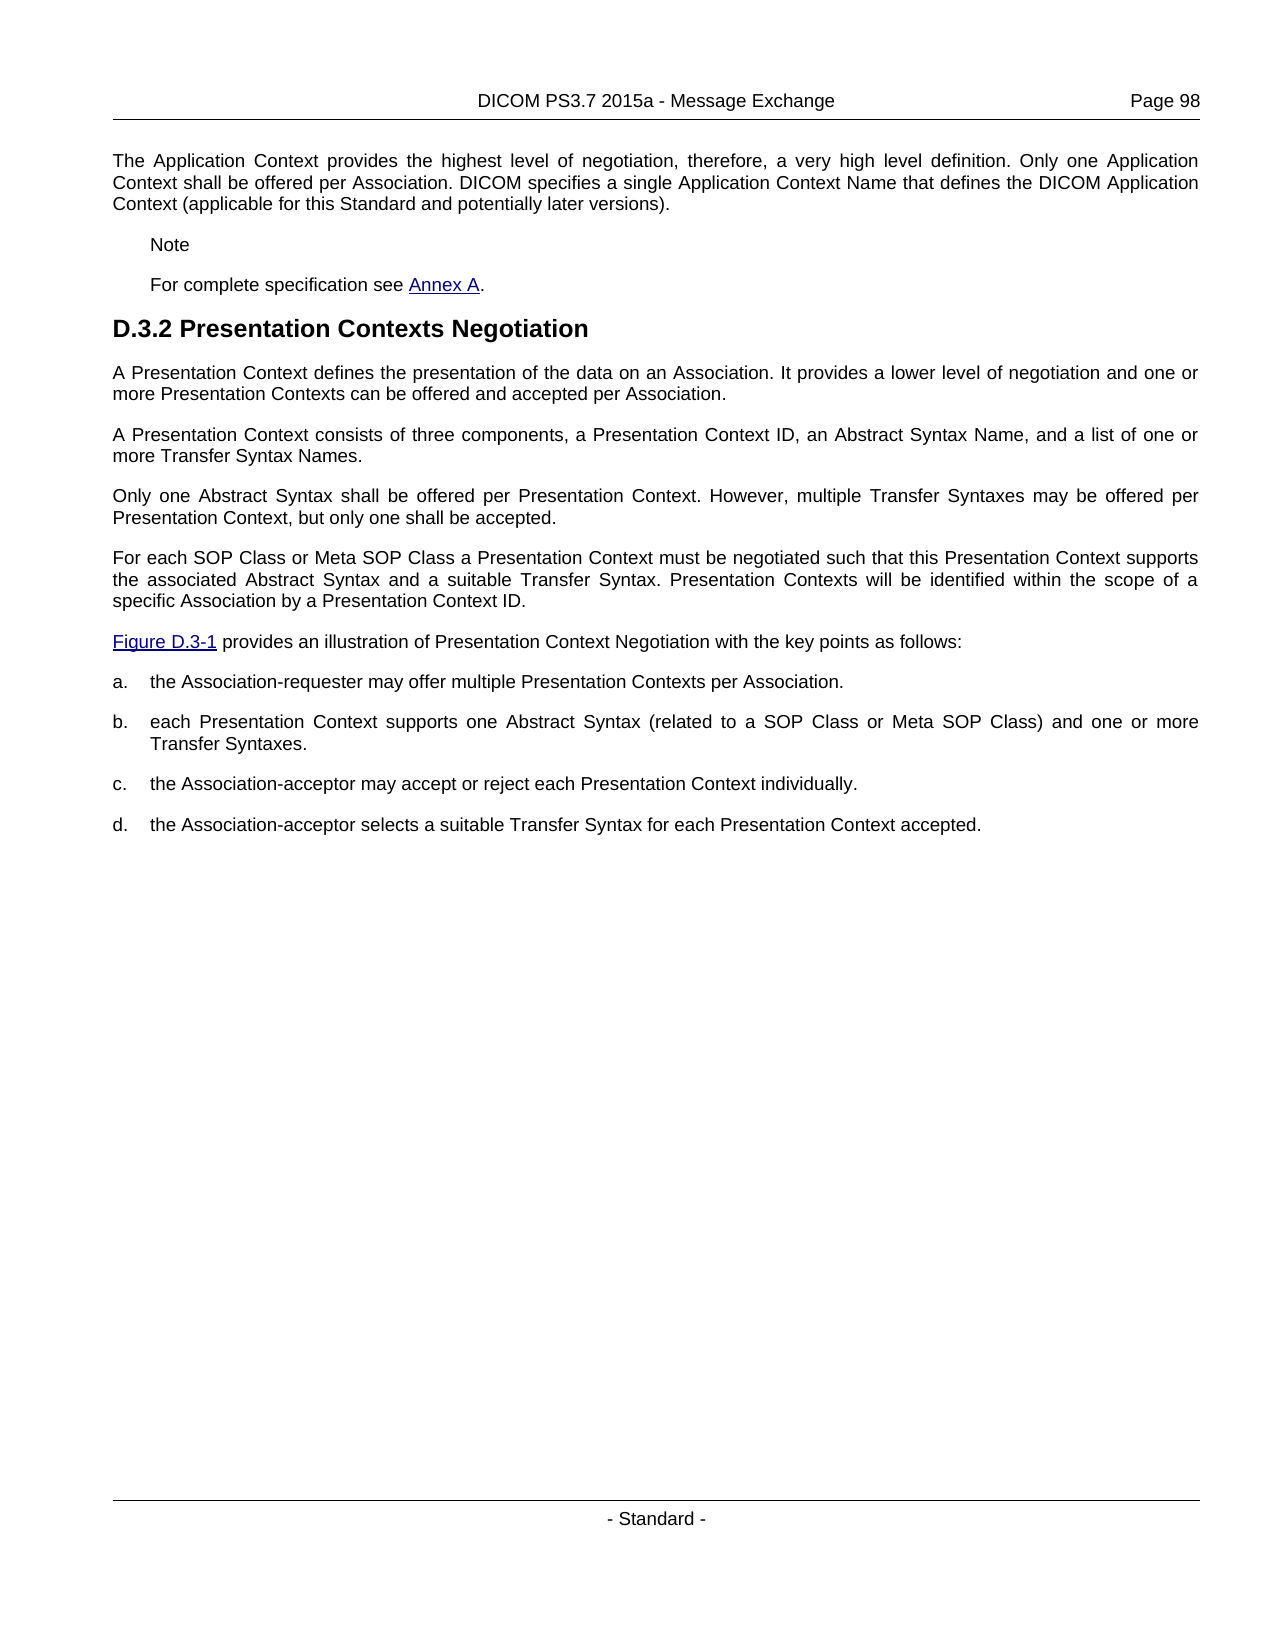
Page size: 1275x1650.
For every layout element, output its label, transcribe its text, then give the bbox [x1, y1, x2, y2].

text Note [150, 233, 1162, 255]
text For complete specification see Annex A. [150, 274, 1162, 295]
list each Presentation Context supports one Abstract Syntax (related to a SOP Class or Meta SOP Class) and one or more Transfer Syntaxes. [112, 711, 1200, 754]
text A Presentation Context consists of three components, a Presentation Context ID, an Abstract Syntax Name, and a list of one or more Transfer Syntax Names. [112, 423, 1200, 467]
text Figure D.3-1 provides an illustration of Presentation Context Negotiation with the key points as follows: [112, 631, 1200, 652]
text A Presentation Context defines the presentation of the data on an Association. It provides a lower level of negotiation and one or more Presentation Contexts can be offered and accepted per Association. [112, 362, 1200, 405]
text The Application Context provides the highest level of negotiation, therefore, a very high level definition. Only one Application Context shall be offered per Association. DICOM specifies a single Application Context Name that defines the DICOM Application Context (applicable for this Standard and potentially later versions). [112, 150, 1200, 215]
list the Association-acceptor selects a suitable Transfer Syntax for each Presentation Context accepted. [112, 813, 1200, 835]
text For each SOP Class or Meta SOP Class a Presentation Context must be negotiated such that this Presentation Context supports the associated Abstract Syntax and a suitable Transfer Syntax. Presentation Contexts will be identified within the scope of a specific Association by a Presentation Context ID. [112, 547, 1200, 612]
text D.3.2 Presentation Contexts Negotiation [112, 314, 1200, 343]
list the Association-requester may offer multiple Presentation Contexts per Association. [112, 671, 1200, 692]
text Only one Abstract Syntax shall be offered per Presentation Context. However, multiple Transfer Syntaxes may be offered per Presentation Context, but only one shall be accepted. [112, 485, 1200, 528]
list the Association-acceptor may accept or reject each Presentation Context individually. [112, 773, 1200, 795]
